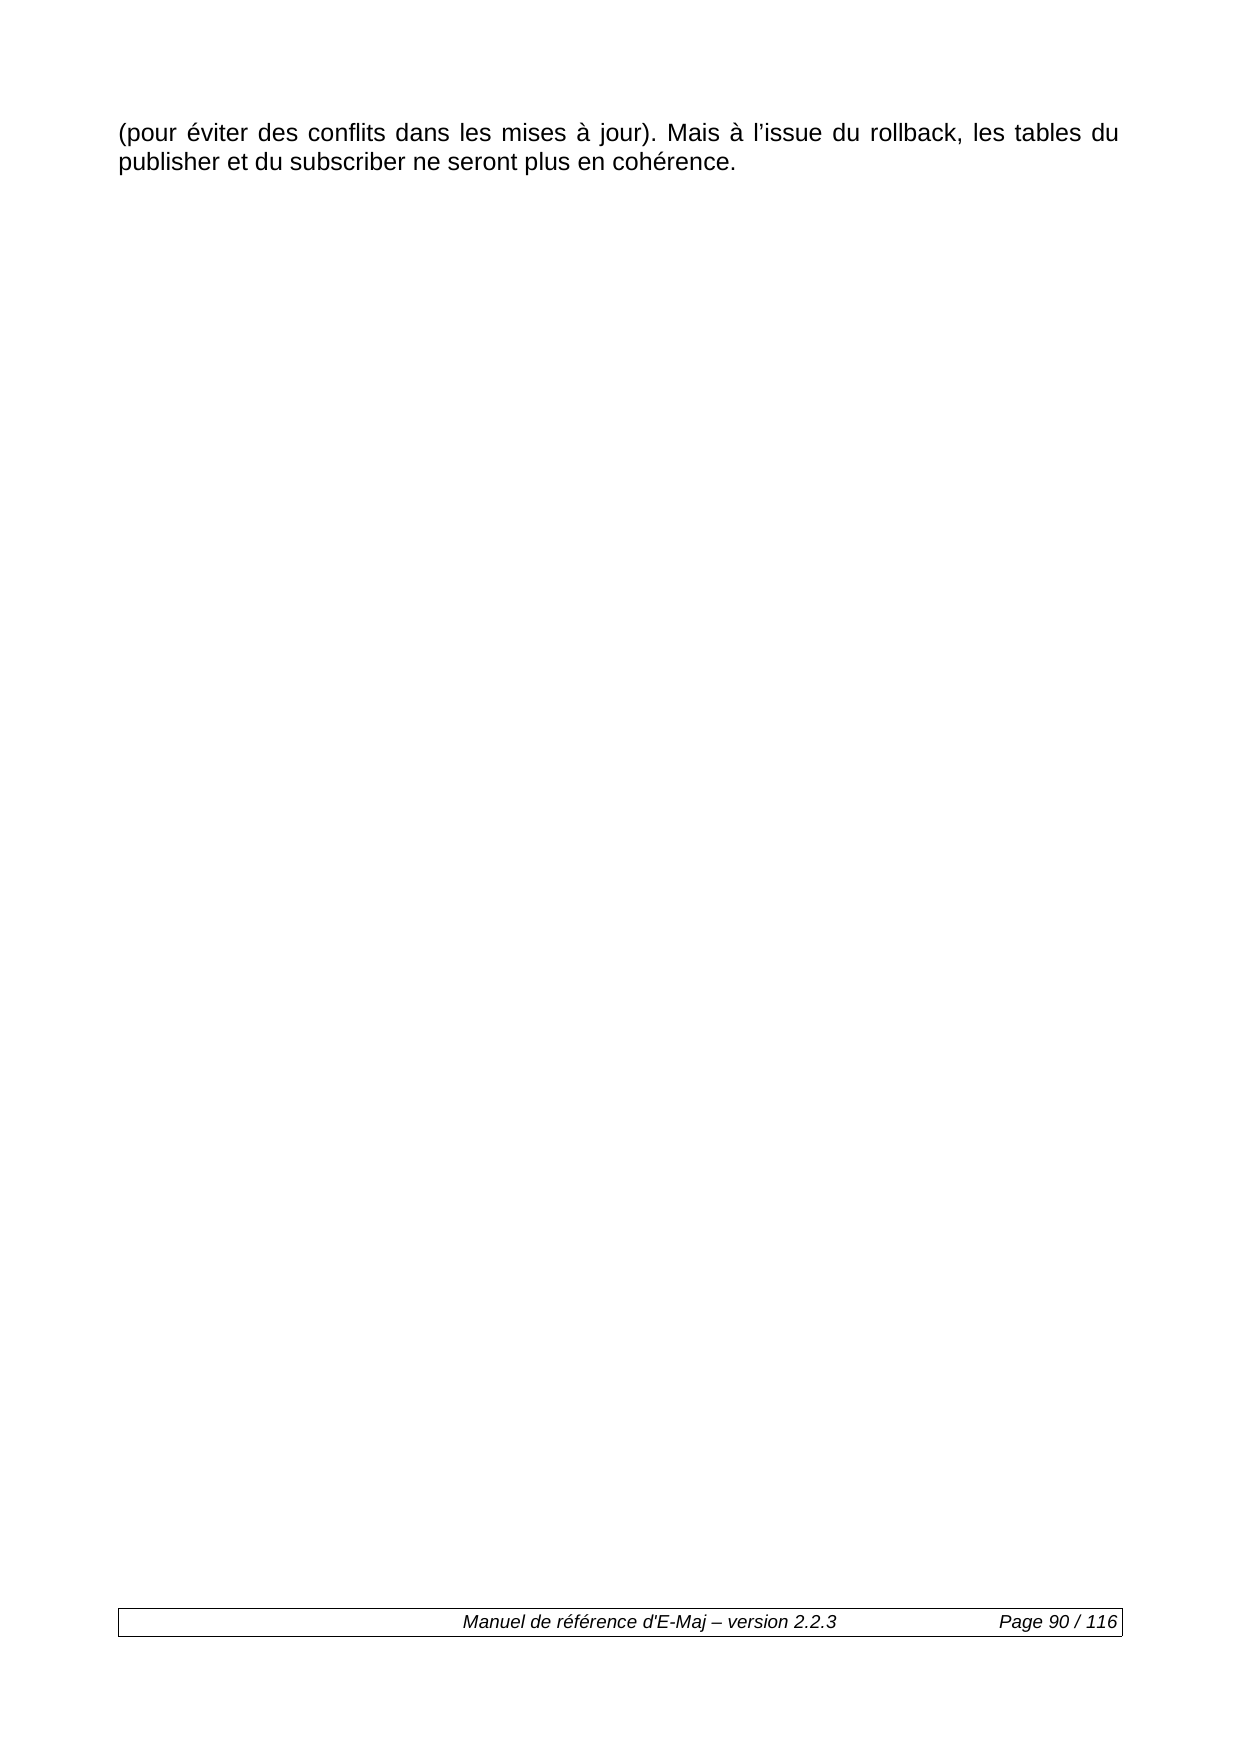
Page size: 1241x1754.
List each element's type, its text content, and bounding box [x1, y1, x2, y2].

text (pour éviter des conflits dans les mises à jour). Mais à l’issue du rollback, les tables du publisher et du subscriber ne seront plus en cohérence. [118, 118, 1122, 176]
